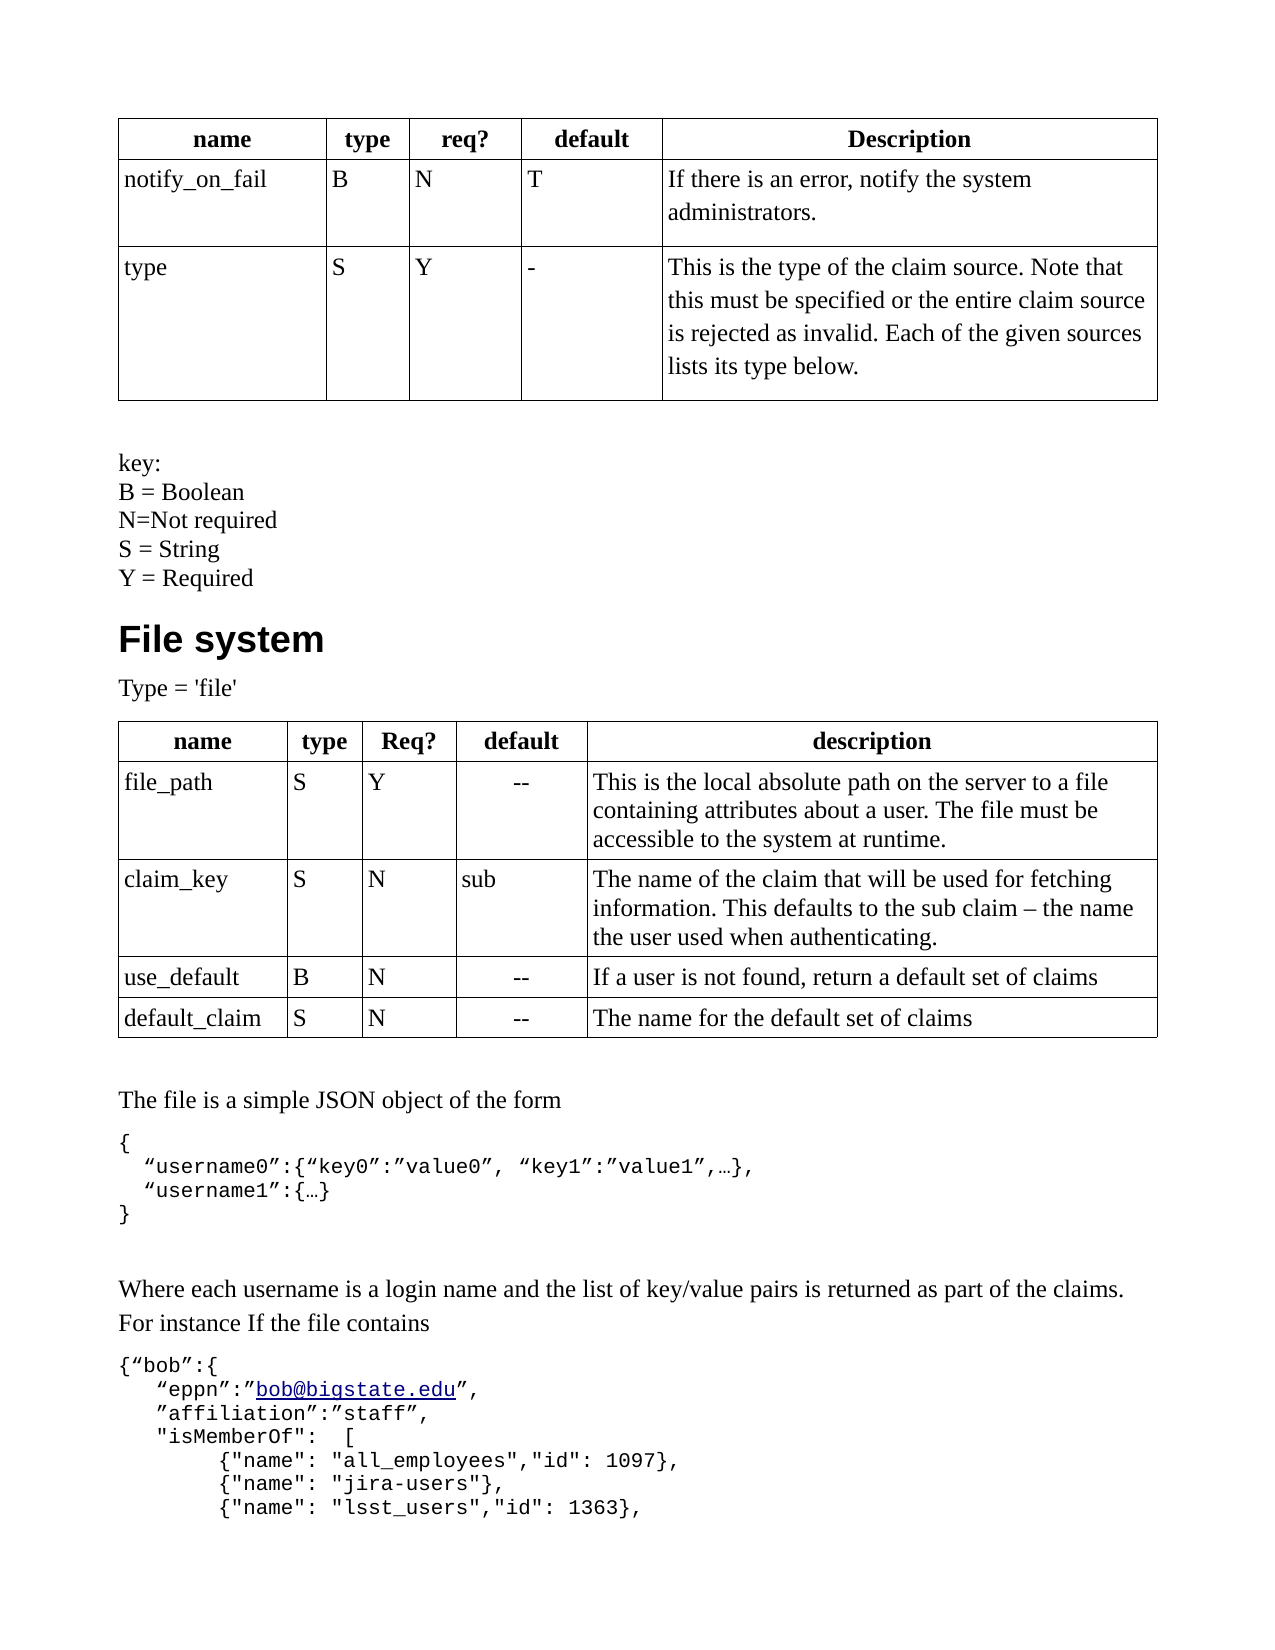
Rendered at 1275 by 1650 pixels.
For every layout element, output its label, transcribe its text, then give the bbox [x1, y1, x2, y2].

table_header default [522, 119, 662, 158]
table_cell S [327, 247, 409, 400]
table_cell -- [457, 957, 587, 997]
text Type = 'file' [118, 673, 1157, 702]
text "isMemberOf": [ [118, 1426, 1157, 1450]
table_cell If a user is not found, return a default set of claims [588, 957, 1157, 997]
table_cell If there is an error, notify the system administrators. [663, 160, 1157, 246]
table_header description [588, 722, 1157, 761]
table_header type [327, 119, 409, 158]
table_cell N [363, 957, 456, 997]
text S = String [118, 534, 1157, 563]
table_cell type [119, 247, 326, 400]
table_cell B [288, 957, 362, 997]
text B = Boolean [118, 477, 1157, 506]
text “username1”:{…} [118, 1180, 1157, 1203]
table_cell T [522, 160, 662, 246]
table_header name [119, 119, 326, 158]
table_cell -- [457, 998, 587, 1037]
table_cell S [288, 998, 362, 1037]
table_cell claim_key [119, 860, 287, 956]
text key: [118, 448, 1157, 477]
table_cell sub [457, 860, 587, 956]
table_header type [288, 722, 362, 761]
table_cell N [363, 998, 456, 1037]
table_header default [457, 722, 587, 761]
table_cell Y [363, 762, 456, 859]
text “username0”:{“key0”:”value0”, “key1”:”value1”,…}, [118, 1156, 1157, 1180]
table_cell S [288, 860, 362, 956]
table_cell use_default [119, 957, 287, 997]
table_header req? [410, 119, 521, 158]
text Y = Required [118, 563, 1157, 592]
text N=Not required [118, 506, 1157, 534]
table_cell N [410, 160, 521, 246]
table_cell B [327, 160, 409, 246]
table_header Description [663, 119, 1157, 158]
text The file is a simple JSON object of the form [118, 1085, 1157, 1113]
table_header Req​? [363, 722, 456, 761]
text {"name": "jira-users"}, [118, 1473, 1157, 1497]
subtitle File system [118, 617, 1157, 660]
text {“bob”:{ [118, 1355, 1157, 1379]
text } [118, 1203, 1157, 1227]
table_cell This is the type of the claim source. Note that this must be specified or the entire claim source is rejected as invalid. Each of the given sources lists its type below. [663, 247, 1157, 400]
table_cell S [288, 762, 362, 859]
table_cell file_path [119, 762, 287, 859]
text Where each username is a login name and the list of key/value pairs is returned as part of the claims. For instance If the file contains [118, 1274, 1157, 1336]
text {"name": "lsst_users","id": 1363}, [118, 1497, 1157, 1521]
table_cell Y [410, 247, 521, 400]
table_cell This is the local absolute path on the server to a file containing attributes about a user. The file must be accessible to the system at runtime. [588, 762, 1157, 859]
table_cell - [522, 247, 662, 400]
table_cell -- [457, 762, 587, 859]
table_header name [119, 722, 287, 761]
text “eppn”:”bob@bigstate.edu”, [118, 1379, 1157, 1402]
table_cell N [363, 860, 456, 956]
table_cell The name of the claim that will be used for fetching information. This defaults to the sub claim – the name the user used when authenticating. [588, 860, 1157, 956]
text {"name": "all_employees","id": 1097}, [118, 1450, 1157, 1473]
table_cell The name for the default set of claims [588, 998, 1157, 1037]
table_cell default_claim [119, 998, 287, 1037]
table_cell notify_on_fail [119, 160, 326, 246]
text ”affiliation”:”staff”, [118, 1402, 1157, 1426]
text { [118, 1132, 1157, 1156]
